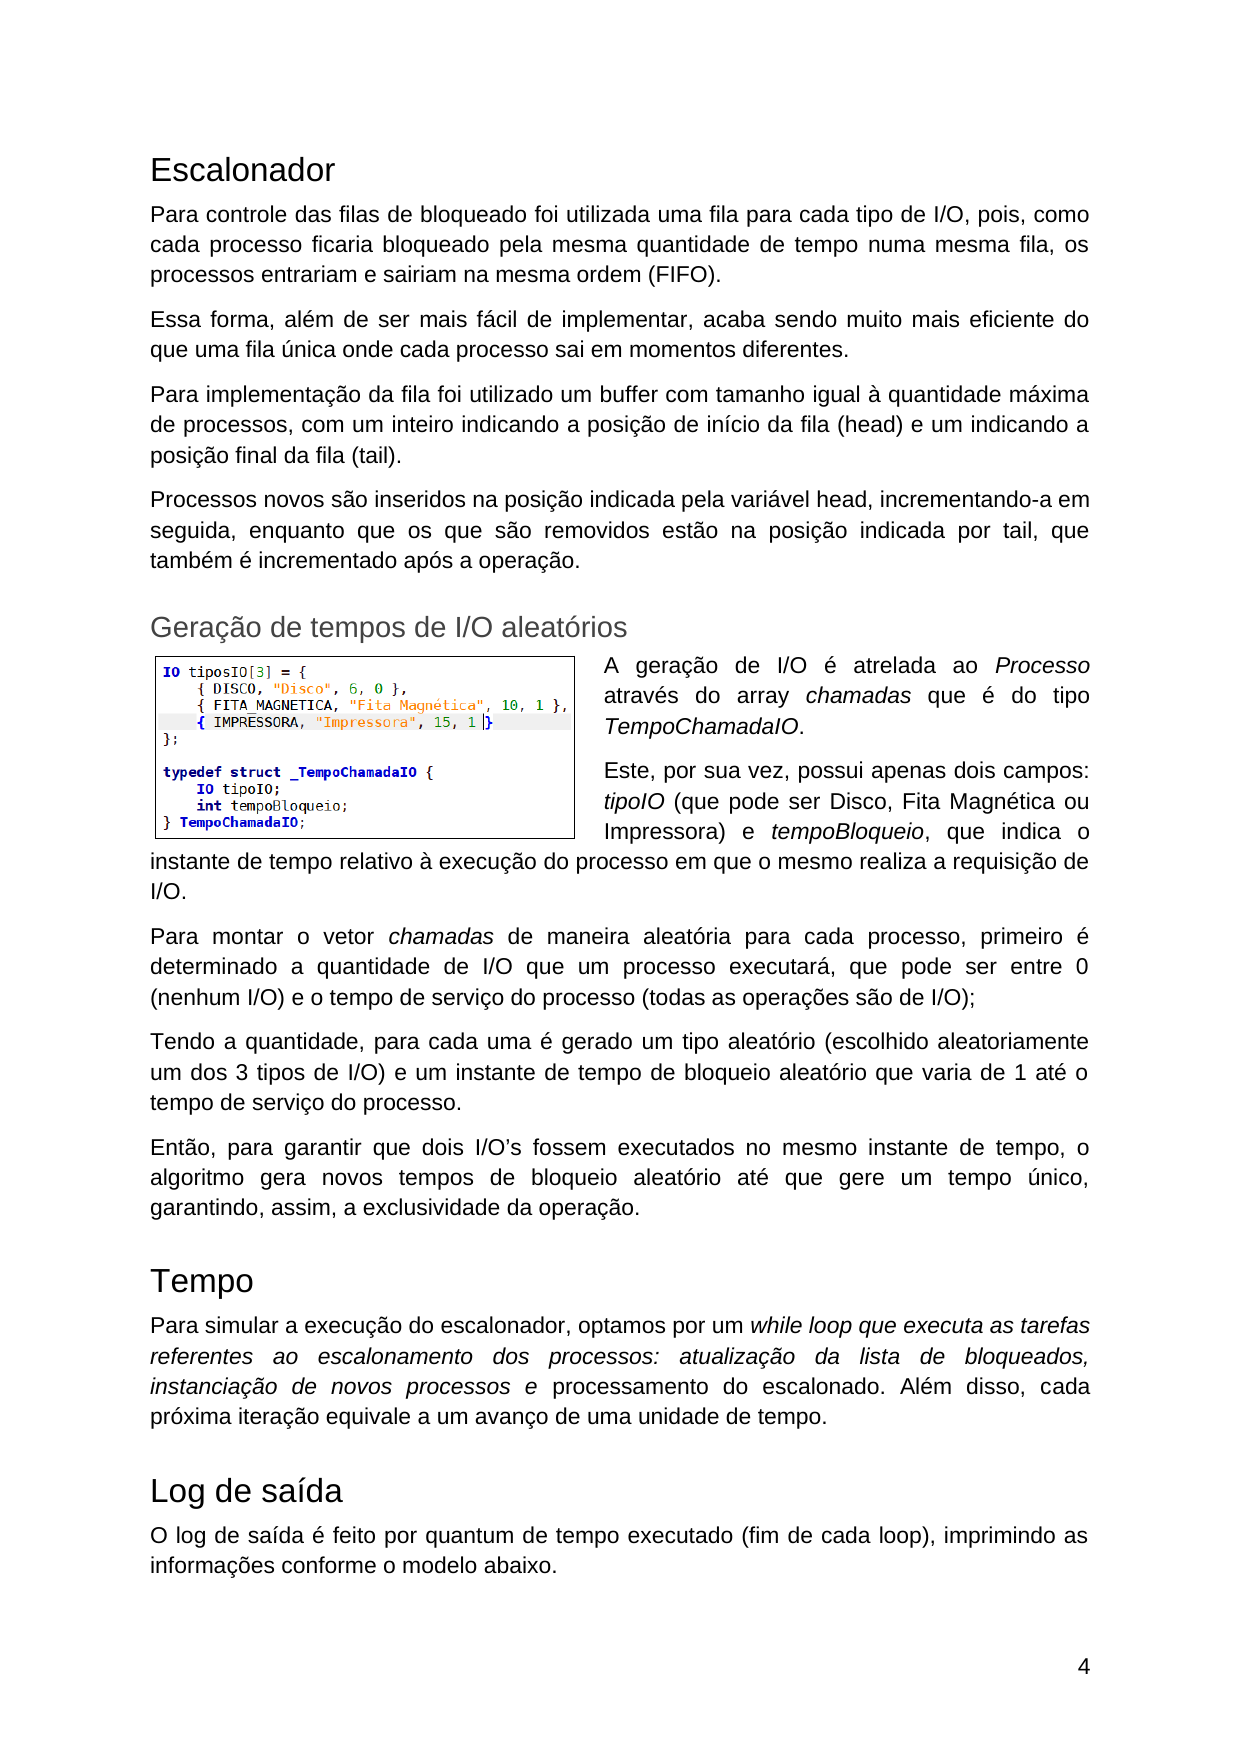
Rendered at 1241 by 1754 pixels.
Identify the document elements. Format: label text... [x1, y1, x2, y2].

text Essa forma, além de ser mais fácil de implementar, acaba sendo muito mais eficiente do que uma fila única onde cada processo sai em momentos diferentes. [150, 306, 1090, 363]
text Para controle das filas de bloqueado foi utilizada uma fila para cada tipo de I/O, pois, como cada processo ficaria bloqueado pela mesma quantidade de tempo numa mesma fila, os processos entrariam e sairiam na mesma ordem (FIFO). [150, 201, 1090, 288]
text Tendo a quantidade, para cada uma é gerado um tipo aleatório (escolhido aleatoriamente um dos 3 tipos de I/O) e um instante de tempo de bloqueio aleatório que varia de 1 até o tempo de serviço do processo. [150, 1028, 1090, 1115]
text Para montar o vetor chamadas de maneira aleatória para cada processo, primeiro é determinado a quantidade de I/O que um processo executará, que pode ser entre 0 (nenhum I/O) e o tempo de serviço do processo (todas as operações são de I/O); [150, 923, 1090, 1010]
text Então, para garantir que dois I/O’s fossem executados no mesmo instante de tempo, o algoritmo gera novos tempos de bloqueio aleatório até que gere um tempo único, garantindo, assim, a exclusividade da operação. [150, 1133, 1090, 1220]
text Processos novos são inseridos na posição indicada pela variável head, incrementando-a em seguida, enquanto que os que são removidos estão na posição indicada por tail, que também é incrementado após a operação. [150, 486, 1090, 573]
text A geração de I/O é atrelada ao Processo através do array chamadas que é do tipo TempoChamadaIO. [150, 652, 1090, 739]
subtitle Log de saída [150, 1471, 1090, 1509]
text O log de saída é feito por quantum de tempo executado (fim de cada loop), imprimindo as informações conforme o modelo abaixo. [150, 1522, 1090, 1578]
text Este, por sua vez, possui apenas dois campos: tipoIO (que pode ser Disco, Fita Magnética ou Impressora) e tempoBloqueio, que indica o instante de tempo relativo à execução do processo em que o mesmo realiza a requisição de I/O. [150, 757, 1090, 904]
subtitle Geração de tempos de I/O aleatórios [150, 610, 1090, 644]
text [156, 657, 574, 838]
text Para simular a execução do escalonador, optamos por um while loop que executa as tarefas referentes ao escalonamento dos processos: atualização da lista de bloqueados, instanciação de novos processos e processamento do escalonado. Além disso, cada próxima iteração equivale a um avanço de uma unidade de tempo. [150, 1312, 1090, 1429]
subtitle Escalonador [150, 150, 1090, 188]
text Para implementação da fila foi utilizado um buffer com tamanho igual à quantidade máxima de processos, com um inteiro indicando a posição de início da fila (head) e um indicando a posição final da fila (tail). [150, 381, 1090, 468]
subtitle Tempo [150, 1262, 1090, 1300]
picture [158, 658, 571, 836]
